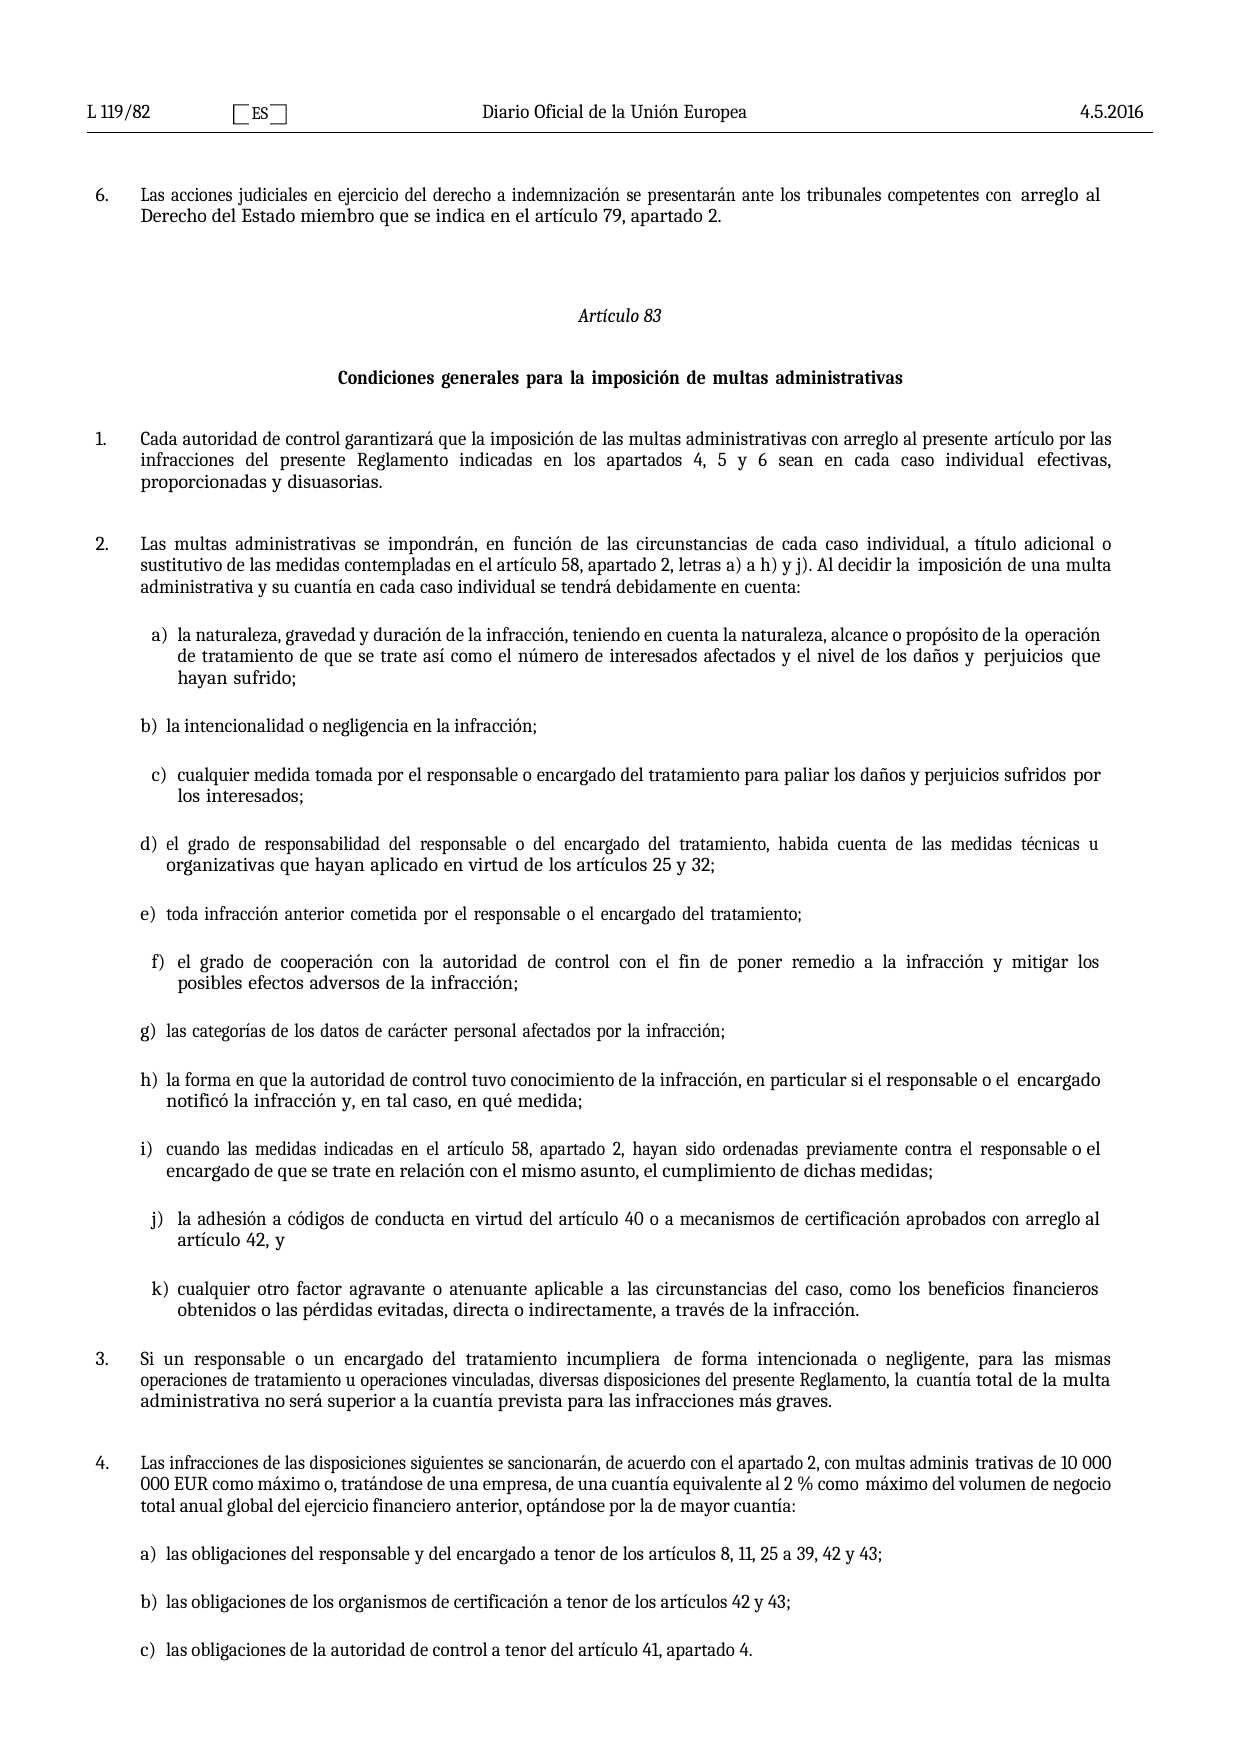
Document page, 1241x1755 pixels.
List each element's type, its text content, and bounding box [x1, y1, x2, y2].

list la adhesión a códigos de conducta en virtud del artículo 40 o a mecanismos de certificación aprobados con arreglo al artículo 42, y [151, 1208, 1101, 1252]
list Si un responsable o un encargado del tratamiento incumpliera de forma intencionada o negligente, para las mismas operaciones de tratamiento u operaciones vinculadas, diversas disposiciones del presente Reglamento, la cuantía total de la multa administrativa no será superior a la cuantía prevista para las infracciones más graves. [129, 1348, 1111, 1413]
list toda infracción anterior cometida por el responsable o el encargado del tratamiento; [140, 902, 1111, 925]
list las categorías de los datos de carácter personal afectados por la infracción; [140, 1020, 1111, 1043]
subtitle Condiciones generales para la imposición de multas administrativas [193, 366, 1047, 389]
list Las infracciones de las disposiciones siguientes se sancionarán, de acuerdo con el apartado 2, con multas adminis­ trativas de 10 000 000 EUR como máximo o, tratándose de una empresa, de una cuantía equivalente al 2 % como máximo del volumen de negocio total anual global del ejercicio financiero anterior, optándose por la de mayor cuantía: [129, 1452, 1111, 1517]
list Cada autoridad de control garantizará que la imposición de las multas administrativas con arreglo al presente artículo por las infracciones del presente Reglamento indicadas en los apartados 4, 5 y 6 sean en cada caso individual efectivas, proporcionadas y disuasorias. [129, 428, 1111, 493]
list las obligaciones de los organismos de certificación a tenor de los artículos 42 y 43; [140, 1591, 1111, 1613]
list Las acciones judiciales en ejercicio del derecho a indemnización se presentarán ante los tribunales competentes con arreglo al Derecho del Estado miembro que se indica en el artículo 79, apartado 2. [129, 184, 1101, 227]
list la naturaleza, gravedad y duración de la infracción, teniendo en cuenta la naturaleza, alcance o propósito de la operación de tratamiento de que se trate así como el número de interesados afectados y el nivel de los daños y perjuicios que hayan sufrido; [151, 624, 1101, 689]
list el grado de cooperación con la autoridad de control con el fin de poner remedio a la infracción y mitigar los posibles efectos adversos de la infracción; [151, 951, 1101, 994]
list las obligaciones del responsable y del encargado a tenor de los artículos 8, 11, 25 a 39, 42 y 43; [140, 1543, 1111, 1566]
list las obligaciones de la autoridad de control a tenor del artículo 41, apartado 4. [140, 1639, 1111, 1662]
list la forma en que la autoridad de control tuvo conocimiento de la infracción, en particular si el responsable o el encargado notificó la infracción y, en tal caso, en qué medida; [140, 1069, 1101, 1112]
list cualquier otro factor agravante o atenuante aplicable a las circunstancias del caso, como los beneficios financieros obtenidos o las pérdidas evitadas, directa o indirectamente, a través de la infracción. [151, 1278, 1101, 1321]
list cuando las medidas indicadas en el artículo 58, apartado 2, hayan sido ordenadas previamente contra el responsable o el encargado de que se trate en relación con el mismo asunto, el cumplimiento de dichas medidas; [140, 1138, 1101, 1182]
list cualquier medida tomada por el responsable o encargado del tratamiento para paliar los daños y perjuicios sufridos por los interesados; [151, 764, 1101, 807]
text Artículo 83 [193, 305, 1047, 328]
list Las multas administrativas se impondrán, en función de las circunstancias de cada caso individual, a título adicional o sustitutivo de las medidas contempladas en el artículo 58, apartado 2, letras a) a h) y j). Al decidir la imposición de una multa administrativa y su cuantía en cada caso individual se tendrá debidamente en cuenta: [129, 533, 1111, 598]
list la intencionalidad o negligencia en la infracción; [140, 715, 1111, 738]
list el grado de responsabilidad del responsable o del encargado del tratamiento, habida cuenta de las medidas técnicas u organizativas que hayan aplicado en virtud de los artículos 25 y 32; [140, 833, 1101, 877]
